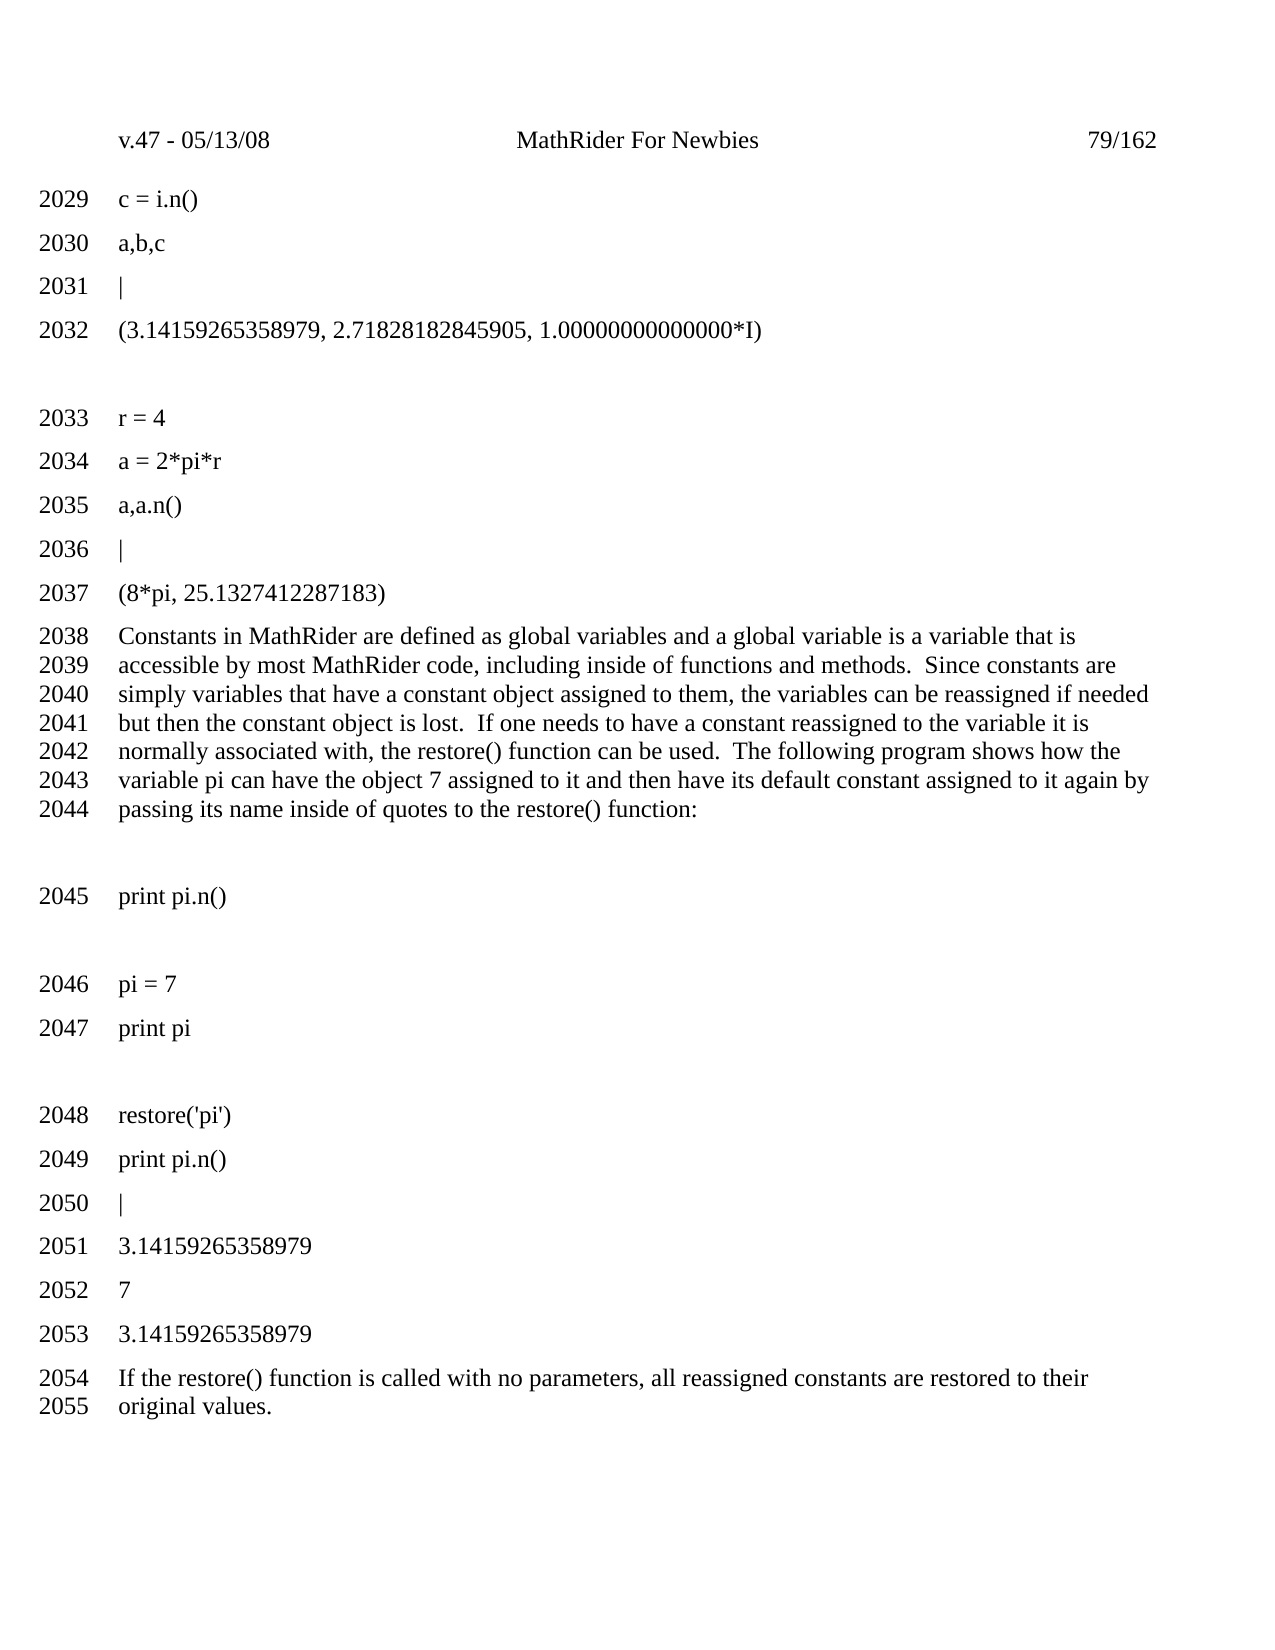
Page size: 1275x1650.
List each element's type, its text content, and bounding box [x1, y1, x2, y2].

text 7 [118, 1275, 1157, 1304]
text (3.14159265358979, 2.71828182845905, 1.00000000000000*I) [118, 315, 1157, 344]
text c = i.n() [118, 184, 1157, 213]
text If the restore() function is called with no parameters, all reassigned constants are restored to their original values. [118, 1363, 1157, 1420]
text 3.14159265358979 [118, 1319, 1157, 1348]
text a = 2*pi*r [118, 446, 1157, 475]
text print pi.n() [118, 881, 1157, 910]
text | [118, 534, 1157, 563]
text a,b,c [118, 228, 1157, 256]
text | [118, 271, 1157, 300]
text Constants in MathRider are defined as global variables and a global variable is a variable that is accessible by most MathRider code, including inside of functions and methods. Since constants are simply variables that have a constant object assigned to them, the variables can be reassigned if needed but then the constant object is lost. If one needs to have a constant reassigned to the variable it is normally associated with, the restore() function can be used. The following program shows how the variable pi can have the object 7 assigned to it and then have its default constant assigned to it again by passing its name inside of quotes to the restore() function: [118, 621, 1157, 823]
text print pi.n() [118, 1144, 1157, 1173]
text r = 4 [118, 403, 1157, 431]
text a,a.n() [118, 490, 1157, 519]
text (8*pi, 25.1327412287183) [118, 578, 1157, 606]
text | [118, 1188, 1157, 1216]
text pi = 7 [118, 969, 1157, 998]
text restore('pi') [118, 1100, 1157, 1129]
text 3.14159265358979 [118, 1231, 1157, 1260]
text print pi [118, 1013, 1157, 1041]
